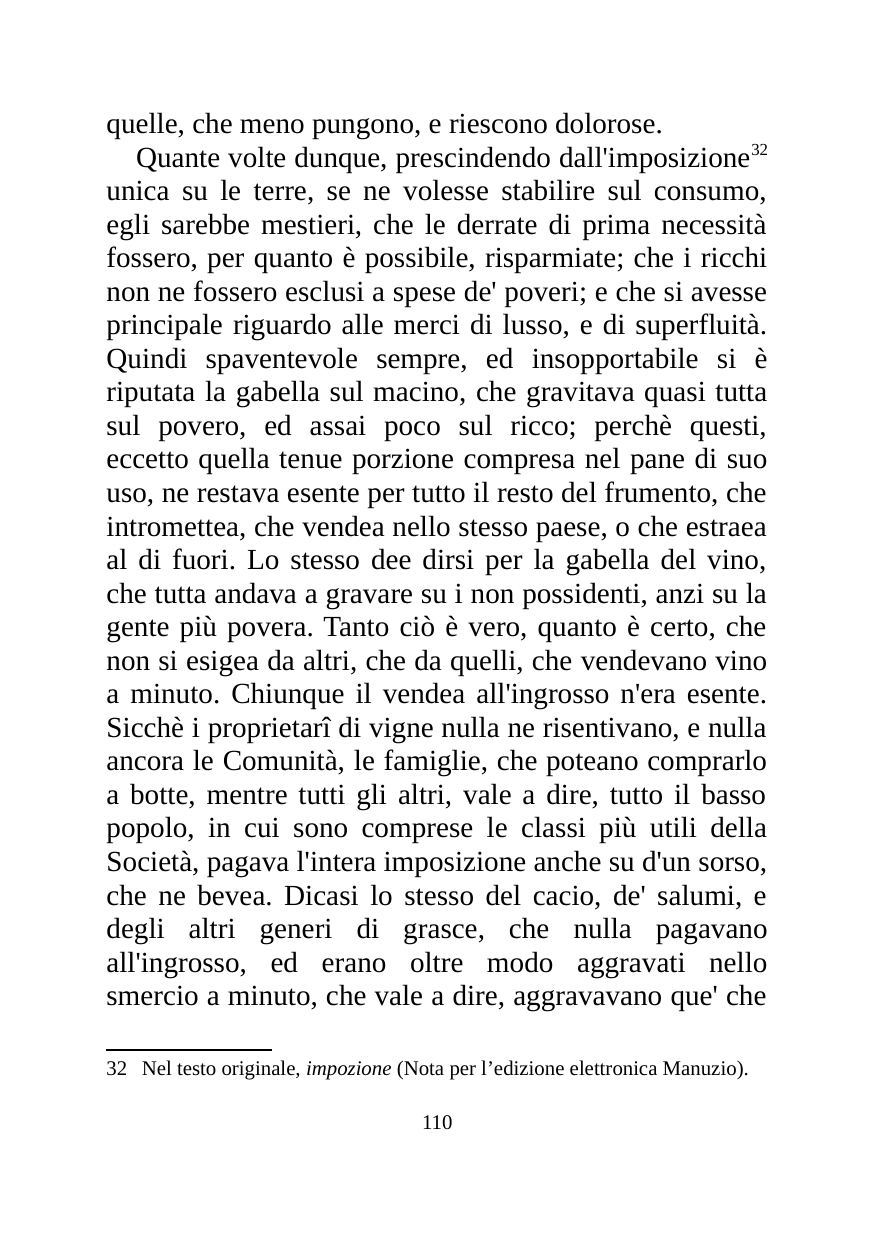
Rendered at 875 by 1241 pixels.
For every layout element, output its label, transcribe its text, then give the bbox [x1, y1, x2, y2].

text quelle, che meno pungono, e riescono dolorose. [106, 106, 768, 140]
text Nel testo originale, impozione (Nota per l’edizione elettronica Manuzio). [106, 1056, 768, 1080]
text Quante volte dunque, prescindendo dall'imposizione unica su le terre, se ne volesse stabilire sul consumo, egli sarebbe mestieri, che le derrate di prima necessità fossero, per quanto è possibile, risparmiate; che i ricchi non ne fossero esclusi a spese de' poveri; e che si avesse principale riguardo alle merci di lusso, e di superfluità. Quindi spaventevole sempre, ed insopportabile si è riputata la gabella sul macino, che gravitava quasi tutta sul povero, ed assai poco sul ricco; perchè questi, eccetto quella tenue porzione compresa nel pane di suo uso, ne restava esente per tutto il resto del frumento, che intromettea, che vendea nello stesso paese, o che estraea al di fuori. Lo stesso dee dirsi per la gabella del vino, che tutta andava a gravare su i non possidenti, anzi su la gente più povera. Tanto ciò è vero, quanto è certo, che non si esigea da altri, che da quelli, che vendevano vino a minuto. Chiunque il vendea all'ingrosso n'era esente. Sicchè i proprietarî di vigne nulla ne risentivano, e nulla ancora le Comunità, le famiglie, che poteano comprarlo a botte, mentre tutti gli altri, vale a dire, tutto il basso popolo, in cui sono comprese le classi più utili della Società, pagava l'intera imposizione anche su d'un sorso, che ne bevea. Dicasi lo stesso del cacio, de' salumi, e degli altri generi di grasce, che nulla pagavano all'ingrosso, ed erano oltre modo aggravati nello smercio a minuto, che vale a dire, aggravavano que' che [106, 140, 768, 1012]
